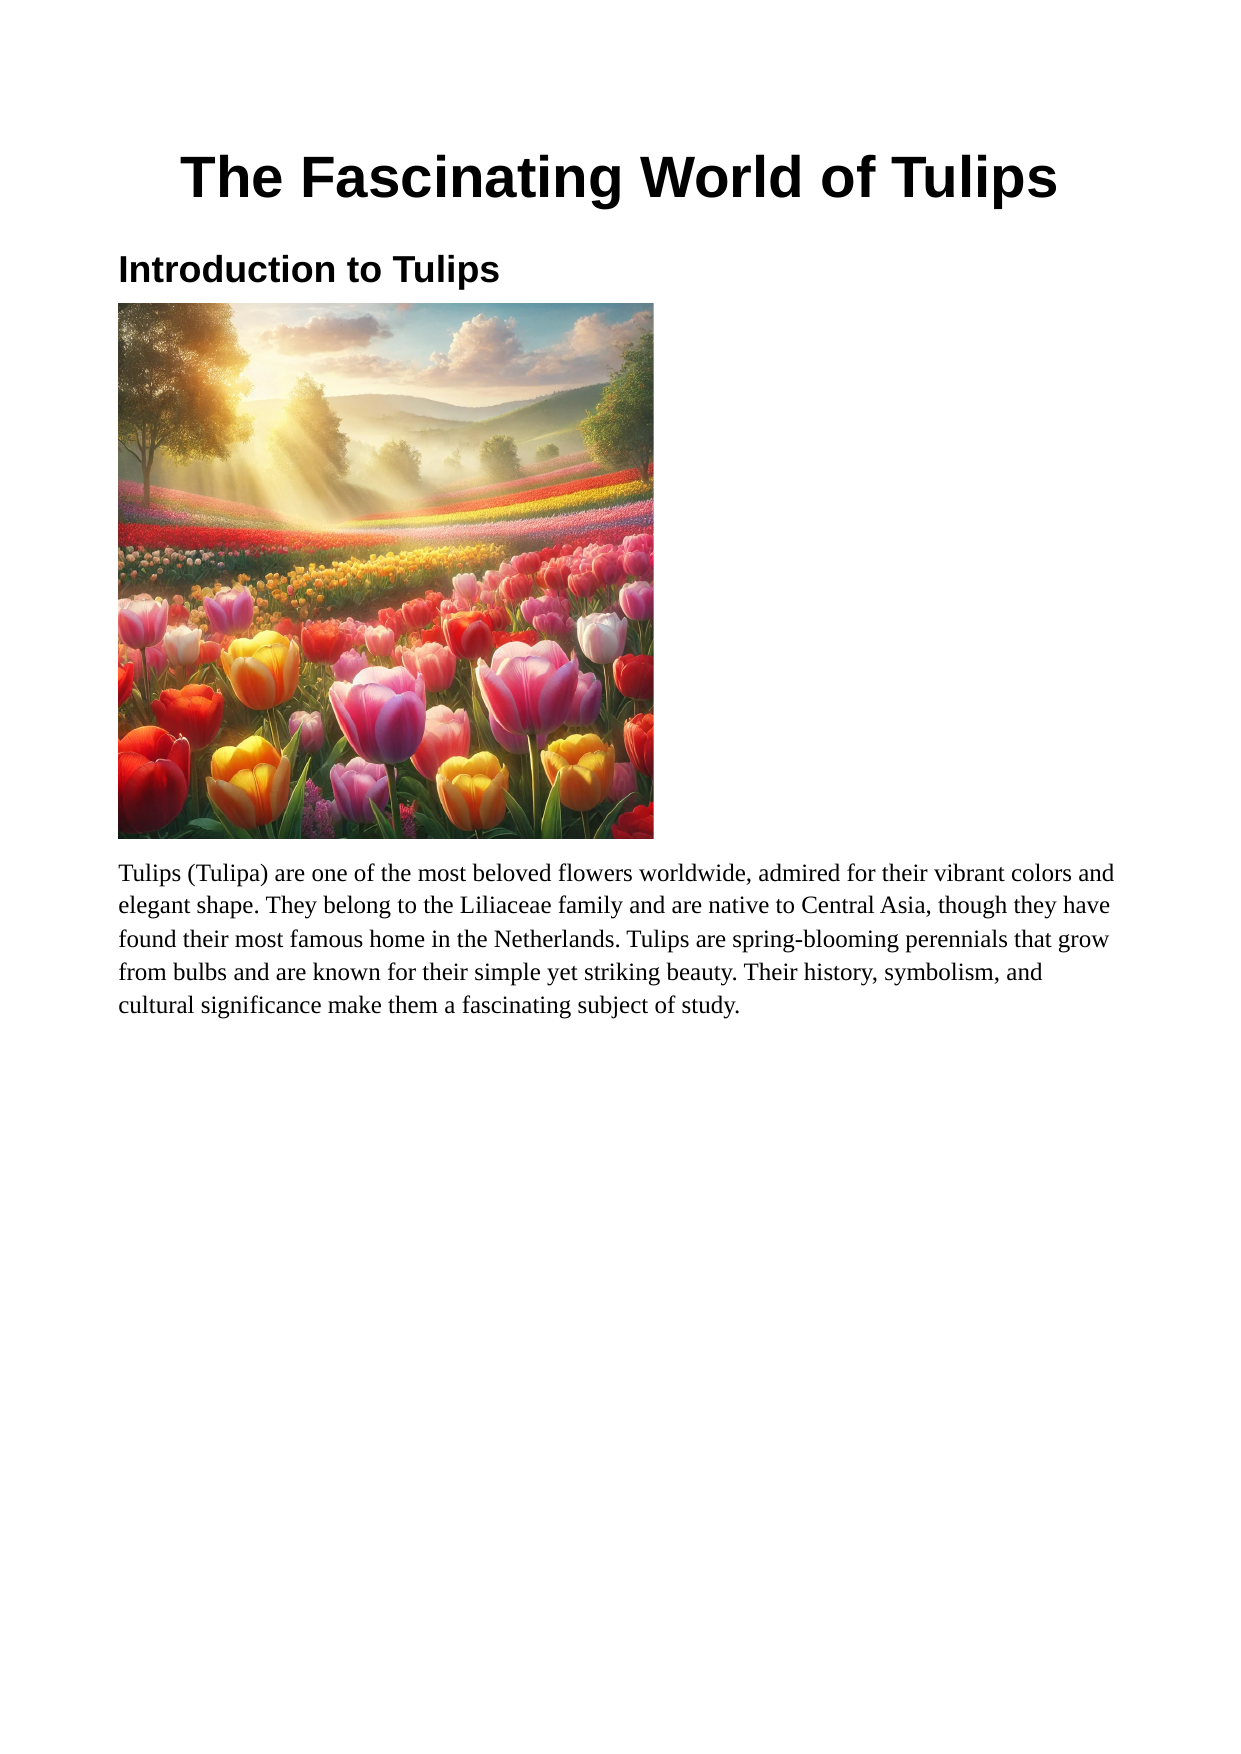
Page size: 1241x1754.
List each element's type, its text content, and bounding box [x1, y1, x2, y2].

picture [118, 303, 654, 839]
text Tulips (Tulipa) are one of the most beloved flowers worldwide, admired for their vibrant colors and elegant shape. They belong to the Liliaceae family and are native to Central Asia, though they have found their most famous home in the Netherlands. Tulips are spring-blooming perennials that grow from bulbs and are known for their simple yet striking beauty. Their history, symbolism, and cultural significance make them a fascinating subject of study. [118, 858, 1122, 1018]
subtitle Introduction to Tulips [118, 248, 1122, 291]
title The Fascinating World of Tulips [118, 143, 1122, 210]
